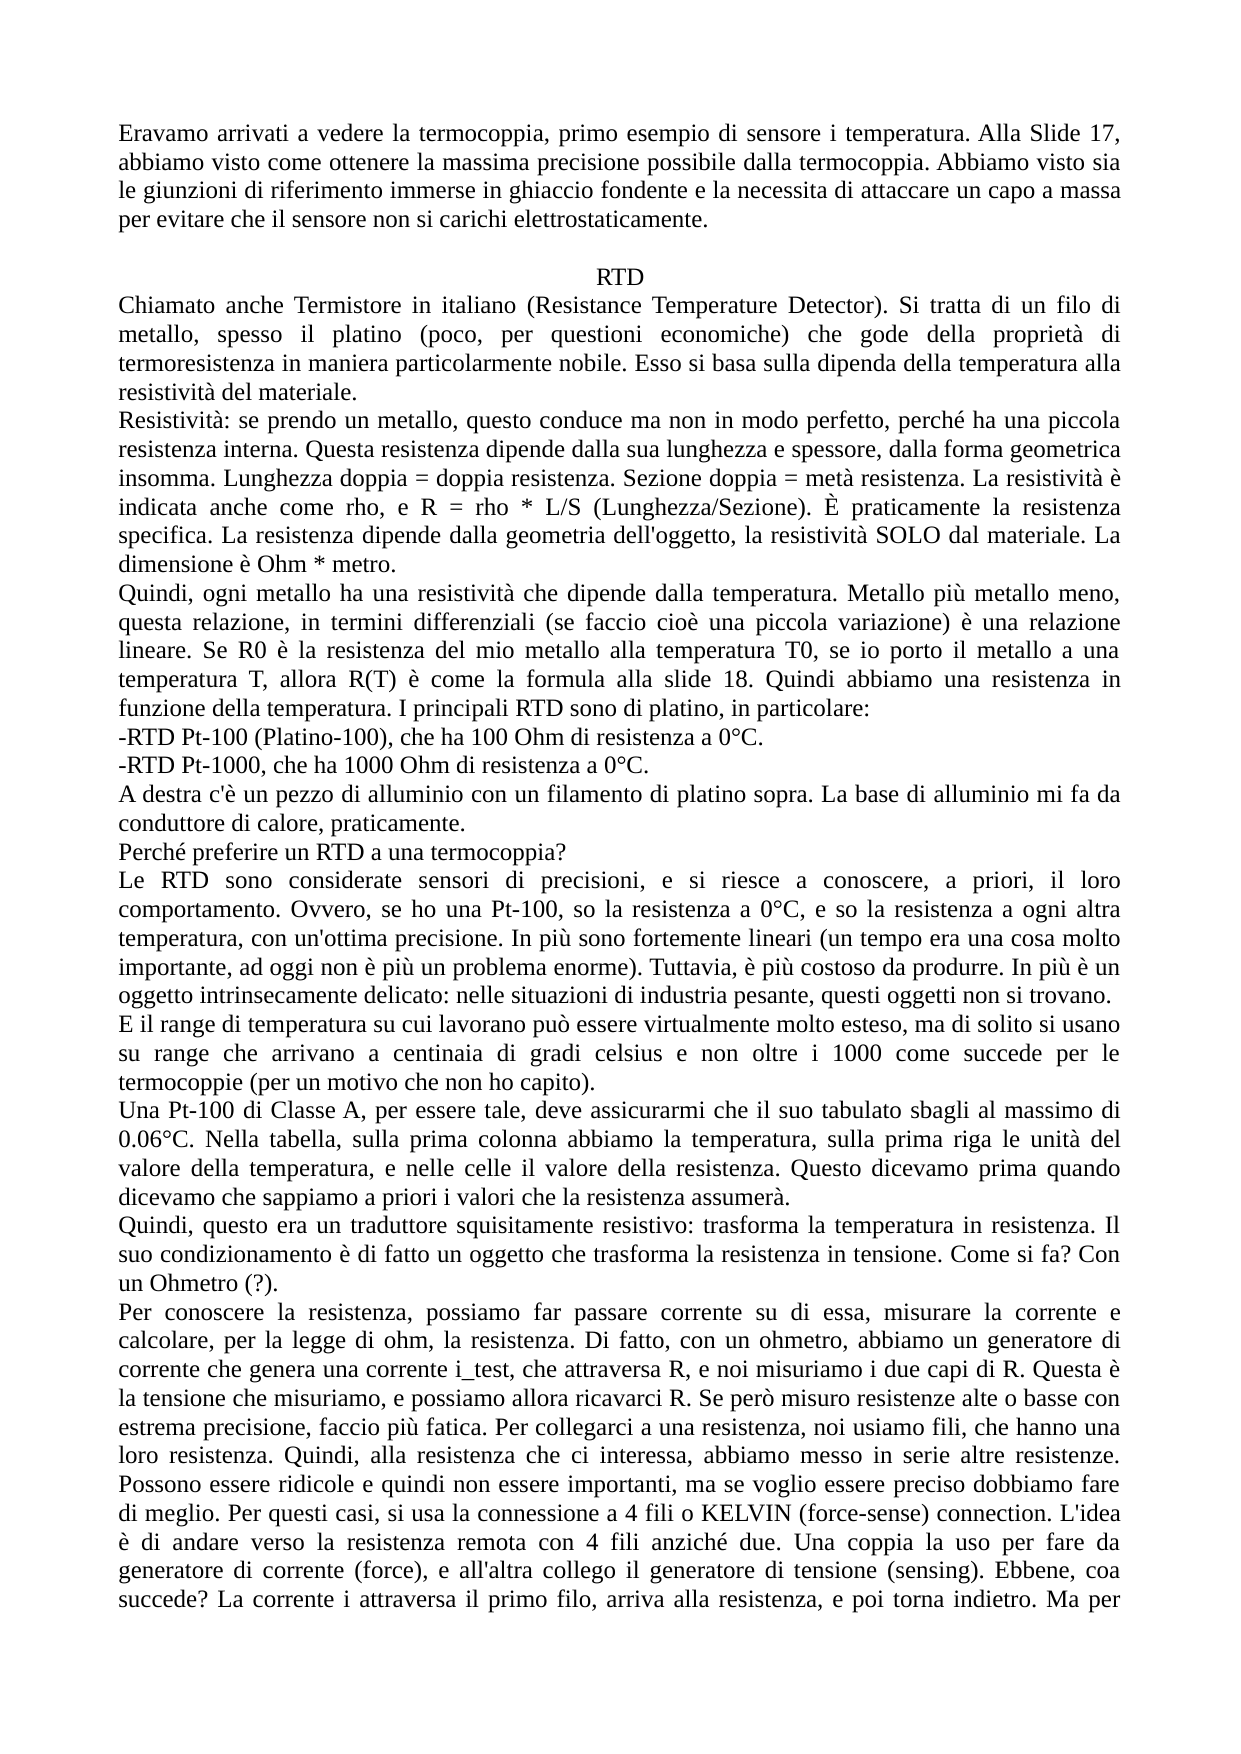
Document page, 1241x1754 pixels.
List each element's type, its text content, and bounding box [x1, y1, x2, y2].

text Resistività: se prendo un metallo, questo conduce ma non in modo perfetto, perché ha una piccola resistenza interna. Questa resistenza dipende dalla sua lunghezza e spessore, dalla forma geometrica insomma. Lunghezza doppia = doppia resistenza. Sezione doppia = metà resistenza. La resistività è indicata anche come rho, e R = rho * L/S (Lunghezza/Sezione). È praticamente la resistenza specifica. La resistenza dipende dalla geometria dell'oggetto, la resistività SOLO dal materiale. La dimensione è Ohm * metro. [118, 406, 1122, 578]
text Quindi, questo era un traduttore squisitamente resistivo: trasforma la temperatura in resistenza. Il suo condizionamento è di fatto un oggetto che trasforma la resistenza in tensione. Come si fa? Con un Ohmetro (?). [118, 1211, 1122, 1297]
text E il range di temperatura su cui lavorano può essere virtualmente molto esteso, ma di solito si usano su range che arrivano a centinaia di gradi celsius e non oltre i 1000 come succede per le termocoppie (per un motivo che non ho capito). [118, 1009, 1122, 1096]
text -RTD Pt-1000, che ha 1000 Ohm di resistenza a 0°C. [118, 751, 1122, 779]
text Quindi, ogni metallo ha una resistività che dipende dalla temperatura. Metallo più metallo meno, questa relazione, in termini differenziali (se faccio cioè una piccola variazione) è una relazione lineare. Se R0 è la resistenza del mio metallo alla temperatura T0, se io porto il metallo a una temperatura T, allora R(T) è come la formula alla slide 18. Quindi abbiamo una resistenza in funzione della temperatura. I principali RTD sono di platino, in particolare: [118, 578, 1122, 722]
text RTD [118, 262, 1122, 291]
text Eravamo arrivati a vedere la termocoppia, primo esempio di sensore i temperatura. Alla Slide 17, abbiamo visto come ottenere la massima precisione possibile dalla termocoppia. Abbiamo visto sia le giunzioni di riferimento immerse in ghiaccio fondente e la necessita di attaccare un capo a massa per evitare che il sensore non si carichi elettrostaticamente. [118, 118, 1122, 233]
text Una Pt-100 di Classe A, per essere tale, deve assicurarmi che il suo tabulato sbagli al massimo di 0.06°C. Nella tabella, sulla prima colonna abbiamo la temperatura, sulla prima riga le unità del valore della temperatura, e nelle celle il valore della resistenza. Questo dicevamo prima quando dicevamo che sappiamo a priori i valori che la resistenza assumerà. [118, 1096, 1122, 1211]
text Per conoscere la resistenza, possiamo far passare corrente su di essa, misurare la corrente e calcolare, per la legge di ohm, la resistenza. Di fatto, con un ohmetro, abbiamo un generatore di corrente che genera una corrente i_test, che attraversa R, e noi misuriamo i due capi di R. Questa è la tensione che misuriamo, e possiamo allora ricavarci R. Se però misuro resistenze alte o basse con estrema precisione, faccio più fatica. Per collegarci a una resistenza, noi usiamo fili, che hanno una loro resistenza. Quindi, alla resistenza che ci interessa, abbiamo messo in serie altre resistenze. Possono essere ridicole e quindi non essere importanti, ma se voglio essere preciso dobbiamo fare di meglio. Per questi casi, si usa la connessione a 4 fili o KELVIN (force-sense) connection. L'idea è di andare verso la resistenza remota con 4 fili anziché due. Una coppia la uso per fare da generatore di corrente (force), e all'altra collego il generatore di tensione (sensing). Ebbene, coa succede? La corrente i attraversa il primo filo, arriva alla resistenza, e poi torna indietro. Ma per [118, 1297, 1122, 1613]
text -RTD Pt-100 (Platino-100), che ha 100 Ohm di resistenza a 0°C. [118, 722, 1122, 751]
text Perché preferire un RTD a una termocoppia? [118, 837, 1122, 866]
text Chiamato anche Termistore in italiano (Resistance Temperature Detector). Si tratta di un filo di metallo, spesso il platino (poco, per questioni economiche) che gode della proprietà di termoresistenza in maniera particolarmente nobile. Esso si basa sulla dipenda della temperatura alla resistività del materiale. [118, 291, 1122, 406]
text Le RTD sono considerate sensori di precisioni, e si riesce a conoscere, a priori, il loro comportamento. Ovvero, se ho una Pt-100, so la resistenza a 0°C, e so la resistenza a ogni altra temperatura, con un'ottima precisione. In più sono fortemente lineari (un tempo era una cosa molto importante, ad oggi non è più un problema enorme). Tuttavia, è più costoso da produrre. In più è un oggetto intrinsecamente delicato: nelle situazioni di industria pesante, questi oggetti non si trovano. [118, 866, 1122, 1009]
text A destra c'è un pezzo di alluminio con un filamento di platino sopra. La base di alluminio mi fa da conduttore di calore, praticamente. [118, 779, 1122, 837]
